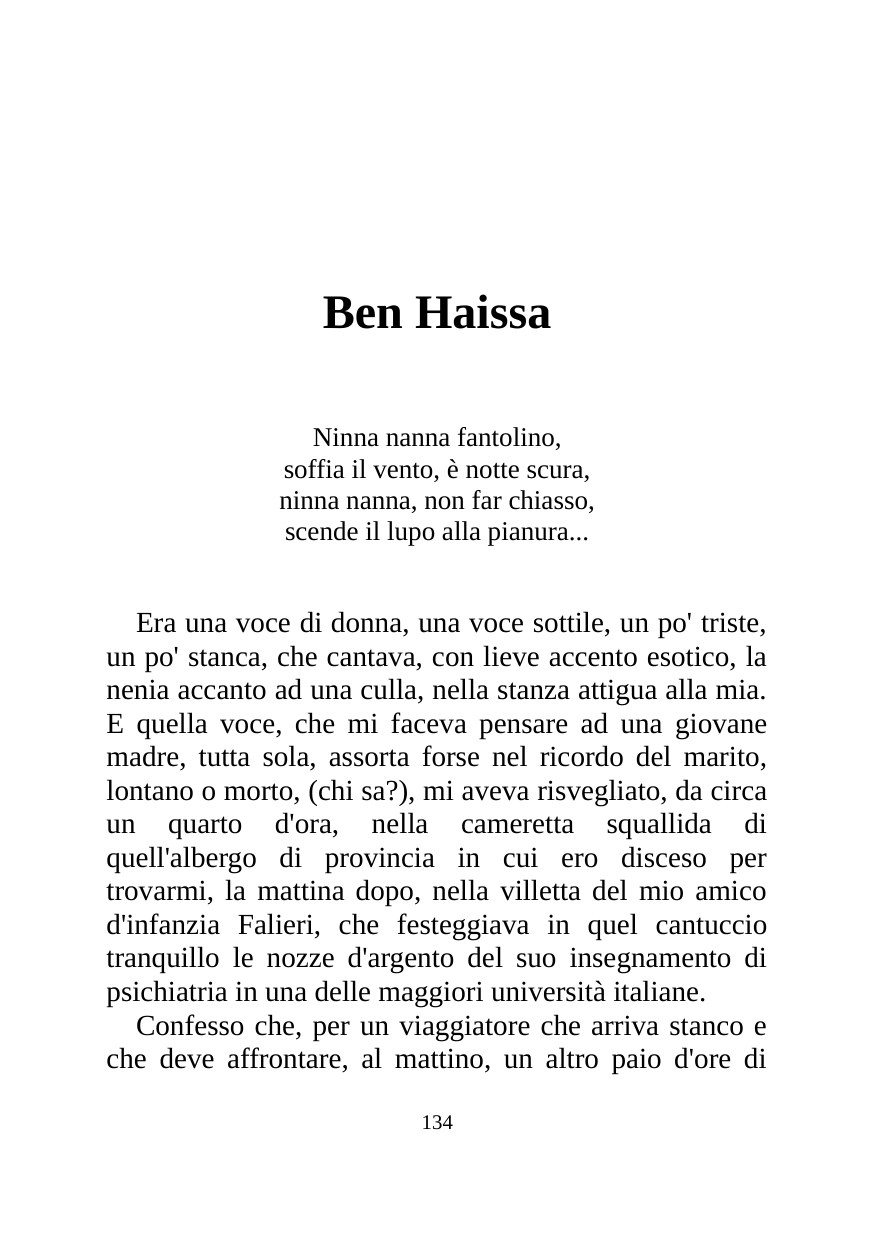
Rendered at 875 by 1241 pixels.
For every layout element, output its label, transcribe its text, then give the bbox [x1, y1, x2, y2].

subtitle Ben Haissa [106, 283, 768, 339]
text Era una voce di donna, una voce sottile, un po' triste, un po' stanca, che cantava, con lieve accento esotico, la nenia accanto ad una culla, nella stanza attigua alla mia. E quella voce, che mi faceva pensare ad una giovane madre, tutta sola, assorta forse nel ricordo del marito, lontano o morto, (chi sa?), mi aveva risvegliato, da circa un quarto d'ora, nella cameretta squallida di quell'albergo di provincia in cui ero disceso per trovarmi, la mattina dopo, nella villetta del mio amico d'infanzia Falieri, che festeggiava in quel cantuccio tranquillo le nozze d'argento del suo insegnamento di psichiatria in una delle maggiori università italiane. [106, 605, 768, 1008]
text Confesso che, per un viaggiatore che arriva stanco e che deve affrontare, al mattino, un altro paio d'ore di [106, 1008, 768, 1075]
text Ninna nanna fantolino, soffia il vento, è notte scura, ninna nanna, non far chiasso, scende il lupo alla pianura... [106, 422, 768, 546]
